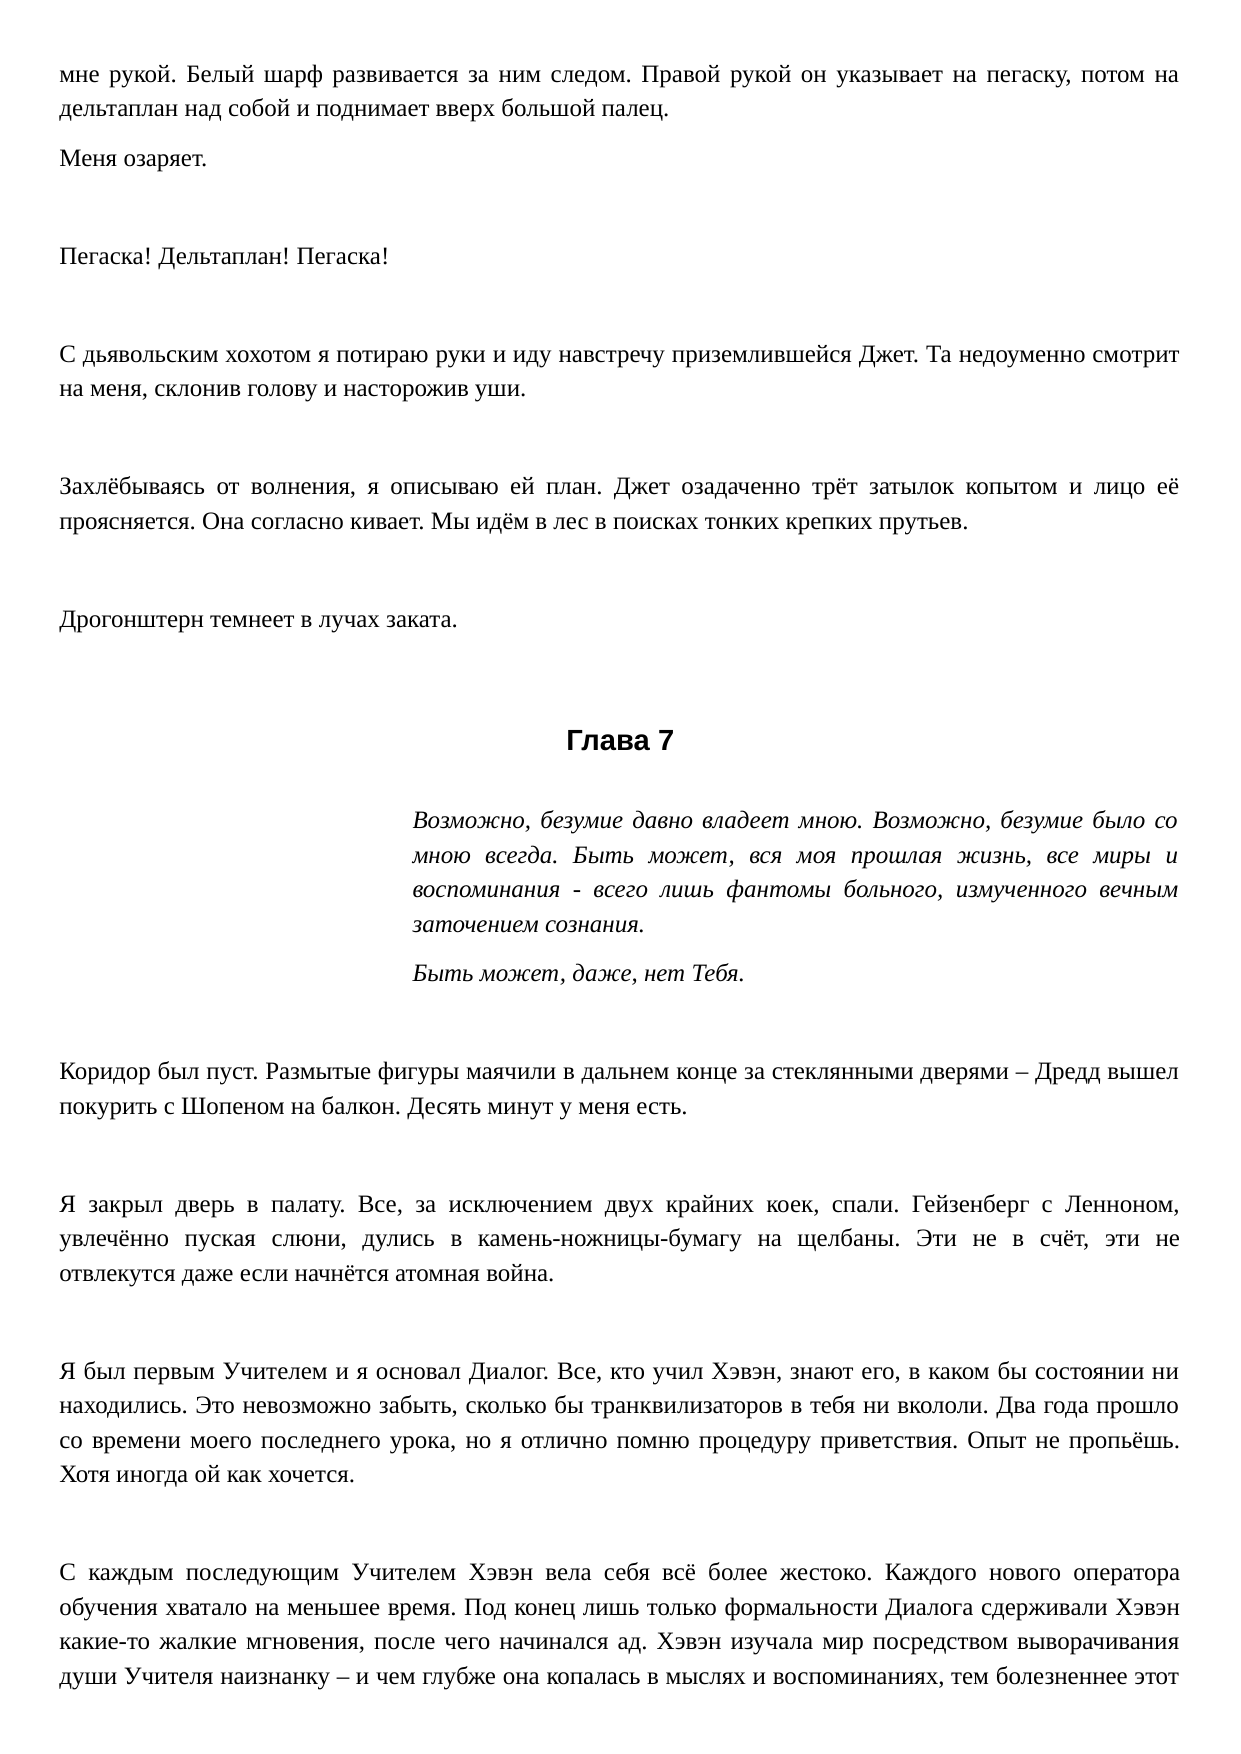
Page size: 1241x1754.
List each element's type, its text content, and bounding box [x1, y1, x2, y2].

text С дьявольским хохотом я потираю руки и иду навстречу приземлившейся Джет. Та недоуменно смотрит на меня, склонив голову и насторожив уши. [59, 339, 1181, 402]
text Захлёбываясь от волнения, я описываю ей план. Джет озадаченно трёт затылок копытом и лицо её проясняется. Она согласно кивает. Мы идём в лес в поисках тонких крепких прутьев. [59, 471, 1181, 535]
text Меня озаряет. [59, 143, 1181, 171]
subtitle Глава 7 [59, 723, 1181, 757]
text Быть может, даже, нет Тебя. [412, 958, 1181, 987]
text Я закрыл дверь в палату. Все, за исключением двух крайних коек, спали. Гейзенберг с Ленноном, увлечённо пуская слюни, дулись в камень-ножницы-бумагу на щелбаны. Эти не в счёт, эти не отвлекутся даже если начнётся атомная война. [59, 1189, 1181, 1287]
text Возможно, безумие давно владеет мною. Возможно, безумие было со мною всегда. Быть может, вся моя прошлая жизнь, все миры и воспоминания - всего лишь фантомы больного, измученного вечным заточением сознания. [412, 806, 1181, 938]
text Коридор был пуст. Размытые фигуры маячили в дальнем конце за стеклянными дверями – Дредд вышел покурить с Шопеном на балкон. Десять минут у меня есть. [59, 1056, 1181, 1119]
text С каждым последующим Учителем Хэвэн вела себя всё более жестоко. Каждого нового оператора обучения хватало на меньшее время. Под конец лишь только формальности Диалога сдерживали Хэвэн какие-то жалкие мгновения, после чего начинался ад. Хэвэн изучала мир посредством выворачивания души Учителя наизнанку – и чем глубже она копалась в мыслях и воспоминаниях, тем болезненнее этот [59, 1557, 1181, 1690]
text мне рукой. Белый шарф развивается за ним следом. Правой рукой он указывает на пегаску, потом на дельтаплан над собой и поднимает вверх большой палец. [59, 59, 1181, 122]
text Дрогонштерн темнеет в лучах заката. [59, 604, 1181, 633]
text Я был первым Учителем и я основал Диалог. Все, кто учил Хэвэн, знают его, в каком бы состоянии ни находились. Это невозможно забыть, сколько бы транквилизаторов в тебя ни вкололи. Два года прошло со времени моего последнего урока, но я отлично помню процедуру приветствия. Опыт не пропьёшь. Хотя иногда ой как хочется. [59, 1356, 1181, 1488]
text Пегаска! Дельтаплан! Пегаска! [59, 241, 1181, 269]
